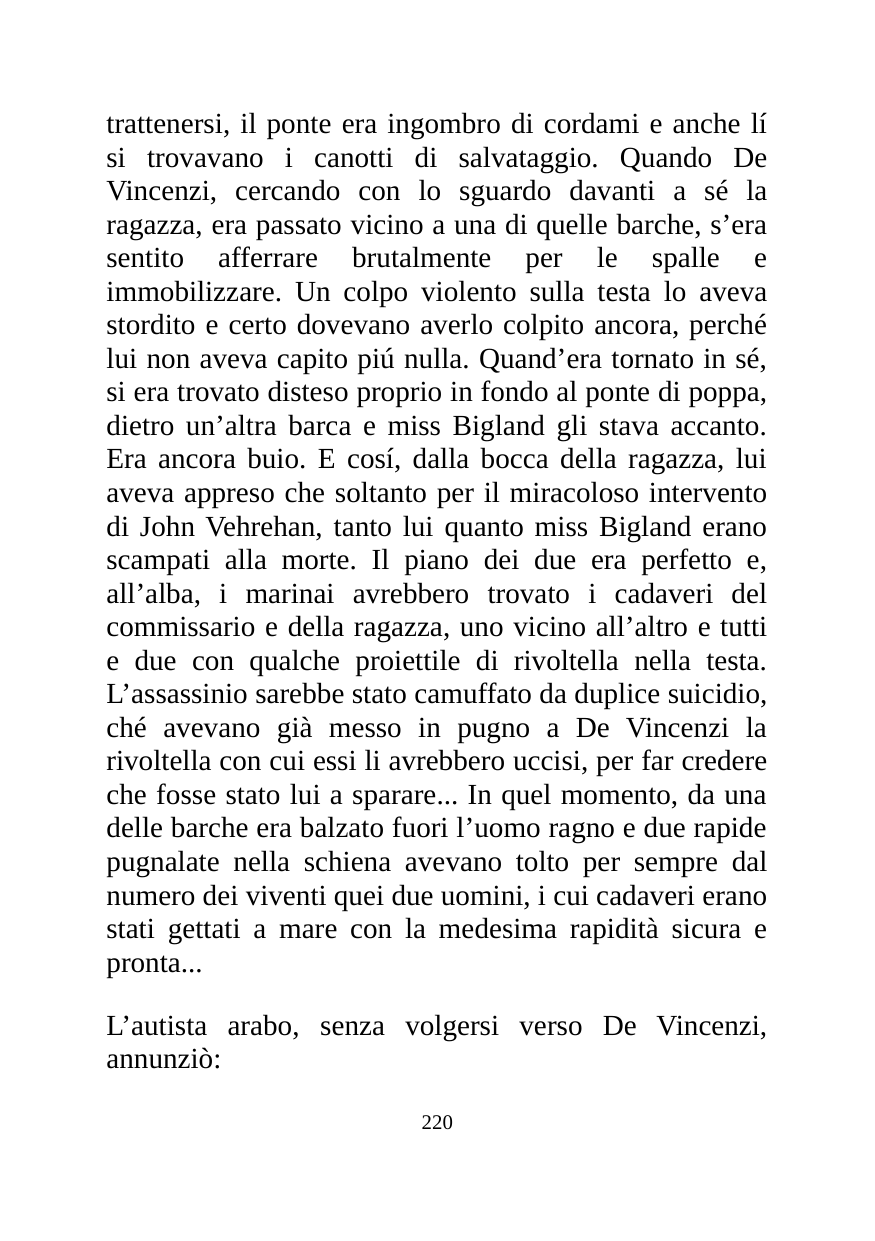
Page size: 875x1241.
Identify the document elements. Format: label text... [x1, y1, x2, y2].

text L’autista arabo, senza volgersi verso De Vincenzi, annunziò: [106, 1008, 768, 1075]
text trattenersi, il ponte era ingombro di cordami e anche lí si trovavano i canotti di salvataggio. Quando De Vincenzi, cercando con lo sguardo davanti a sé la ragazza, era passato vicino a una di quelle barche, s’era sentito afferrare brutalmente per le spalle e immobilizzare. Un colpo violento sulla testa lo aveva stordito e certo dovevano averlo colpito ancora, perché lui non aveva capito piú nulla. Quand’era tornato in sé, si era trovato disteso proprio in fondo al ponte di poppa, dietro un’altra barca e miss Bigland gli stava accanto. Era ancora buio. E cosí, dalla bocca della ragazza, lui aveva appreso che soltanto per il miracoloso intervento di John Vehrehan, tanto lui quanto miss Bigland erano scampati alla morte. Il piano dei due era perfetto e, all’alba, i marinai avrebbero trovato i cadaveri del commissario e della ragazza, uno vicino all’altro e tutti e due con qualche proiettile di rivoltella nella testa. L’assassinio sarebbe stato camuffato da duplice suicidio, ché avevano già messo in pugno a De Vincenzi la rivoltella con cui essi li avrebbero uccisi, per far credere che fosse stato lui a sparare... In quel momento, da una delle barche era balzato fuori l’uomo ragno e due rapide pugnalate nella schiena avevano tolto per sempre dal numero dei viventi quei due uomini, i cui cadaveri erano stati gettati a mare con la medesima rapidità sicura e pronta... [106, 106, 768, 978]
